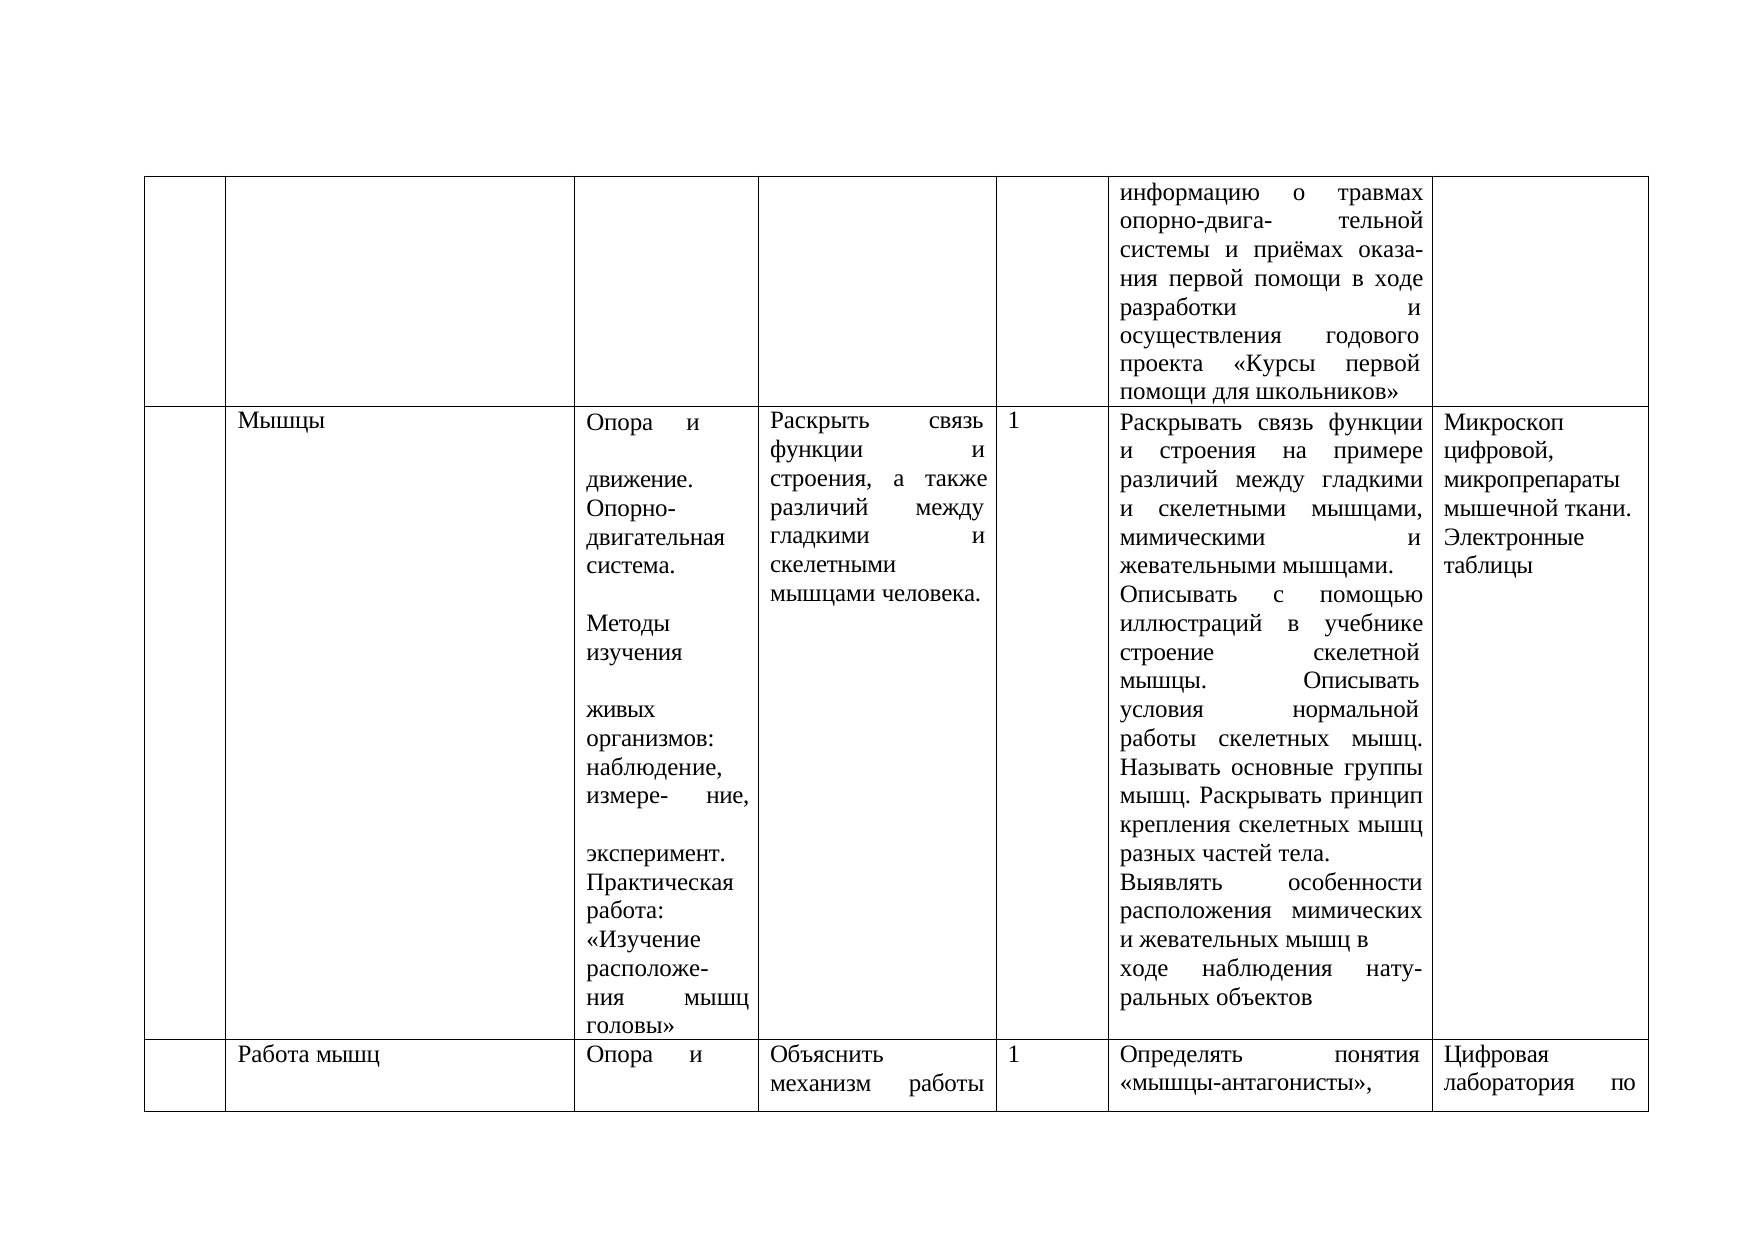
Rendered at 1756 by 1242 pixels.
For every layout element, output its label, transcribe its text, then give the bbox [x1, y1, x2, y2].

table_cell Объяснить механизм работы [759, 1040, 996, 1111]
table_cell Мышцы [226, 407, 574, 1039]
table_header информацию о травмах опорно-двига- тельной системы и приёмах оказа- ния первой помощи в ходе разработки и осуществления годового проекта «Курсы первой помощи для школьников» [1109, 177, 1432, 406]
table_header [997, 177, 1108, 406]
table_cell Опора и движение. Опорно-двигательная система. Методы изучения живых организмов: наблюдение, измере- ние, эксперимент. Практическая работа: «Изучение расположе- ния мышц головы» [575, 407, 758, 1039]
table_cell Опора и [575, 1040, 758, 1111]
table_cell Цифровая лаборатория по [1433, 1040, 1648, 1111]
table_header [226, 177, 574, 406]
table_cell Раскрыть связь функции и строения, а также различий между гладкими и скелетными мышцами человека. [759, 407, 996, 1039]
table_cell Определять понятия «мышцы-антагонисты», [1109, 1040, 1432, 1111]
table_cell Раскрывать связь функции и строения на примере различий между гладкими и скелетными мышцами, мимическими и жевательными мышцами. Описывать с помощью иллюстраций в учебнике строение скелетной мышцы. Описывать условия нормальной работы скелетных мышц. Называть основные группы мышц. Раскрывать принцип крепления скелетных мышц разных частей тела. Выявлять особенности расположения мимических и жевательных мышц в ходе наблюдения нату- ральных объектов [1109, 407, 1432, 1039]
table_cell [145, 1040, 225, 1111]
table_header [759, 177, 996, 406]
table_cell [145, 407, 225, 1039]
table_cell Микроскоп цифровой, микропрепараты мышечной ткани. Электронные таблицы [1433, 407, 1648, 1039]
table_cell Работа мышц [226, 1040, 574, 1111]
table_header [575, 177, 758, 406]
table_cell 1 [997, 407, 1108, 1039]
table_header [145, 177, 225, 406]
table_header [1433, 177, 1648, 406]
table_cell 1 [997, 1040, 1108, 1111]
